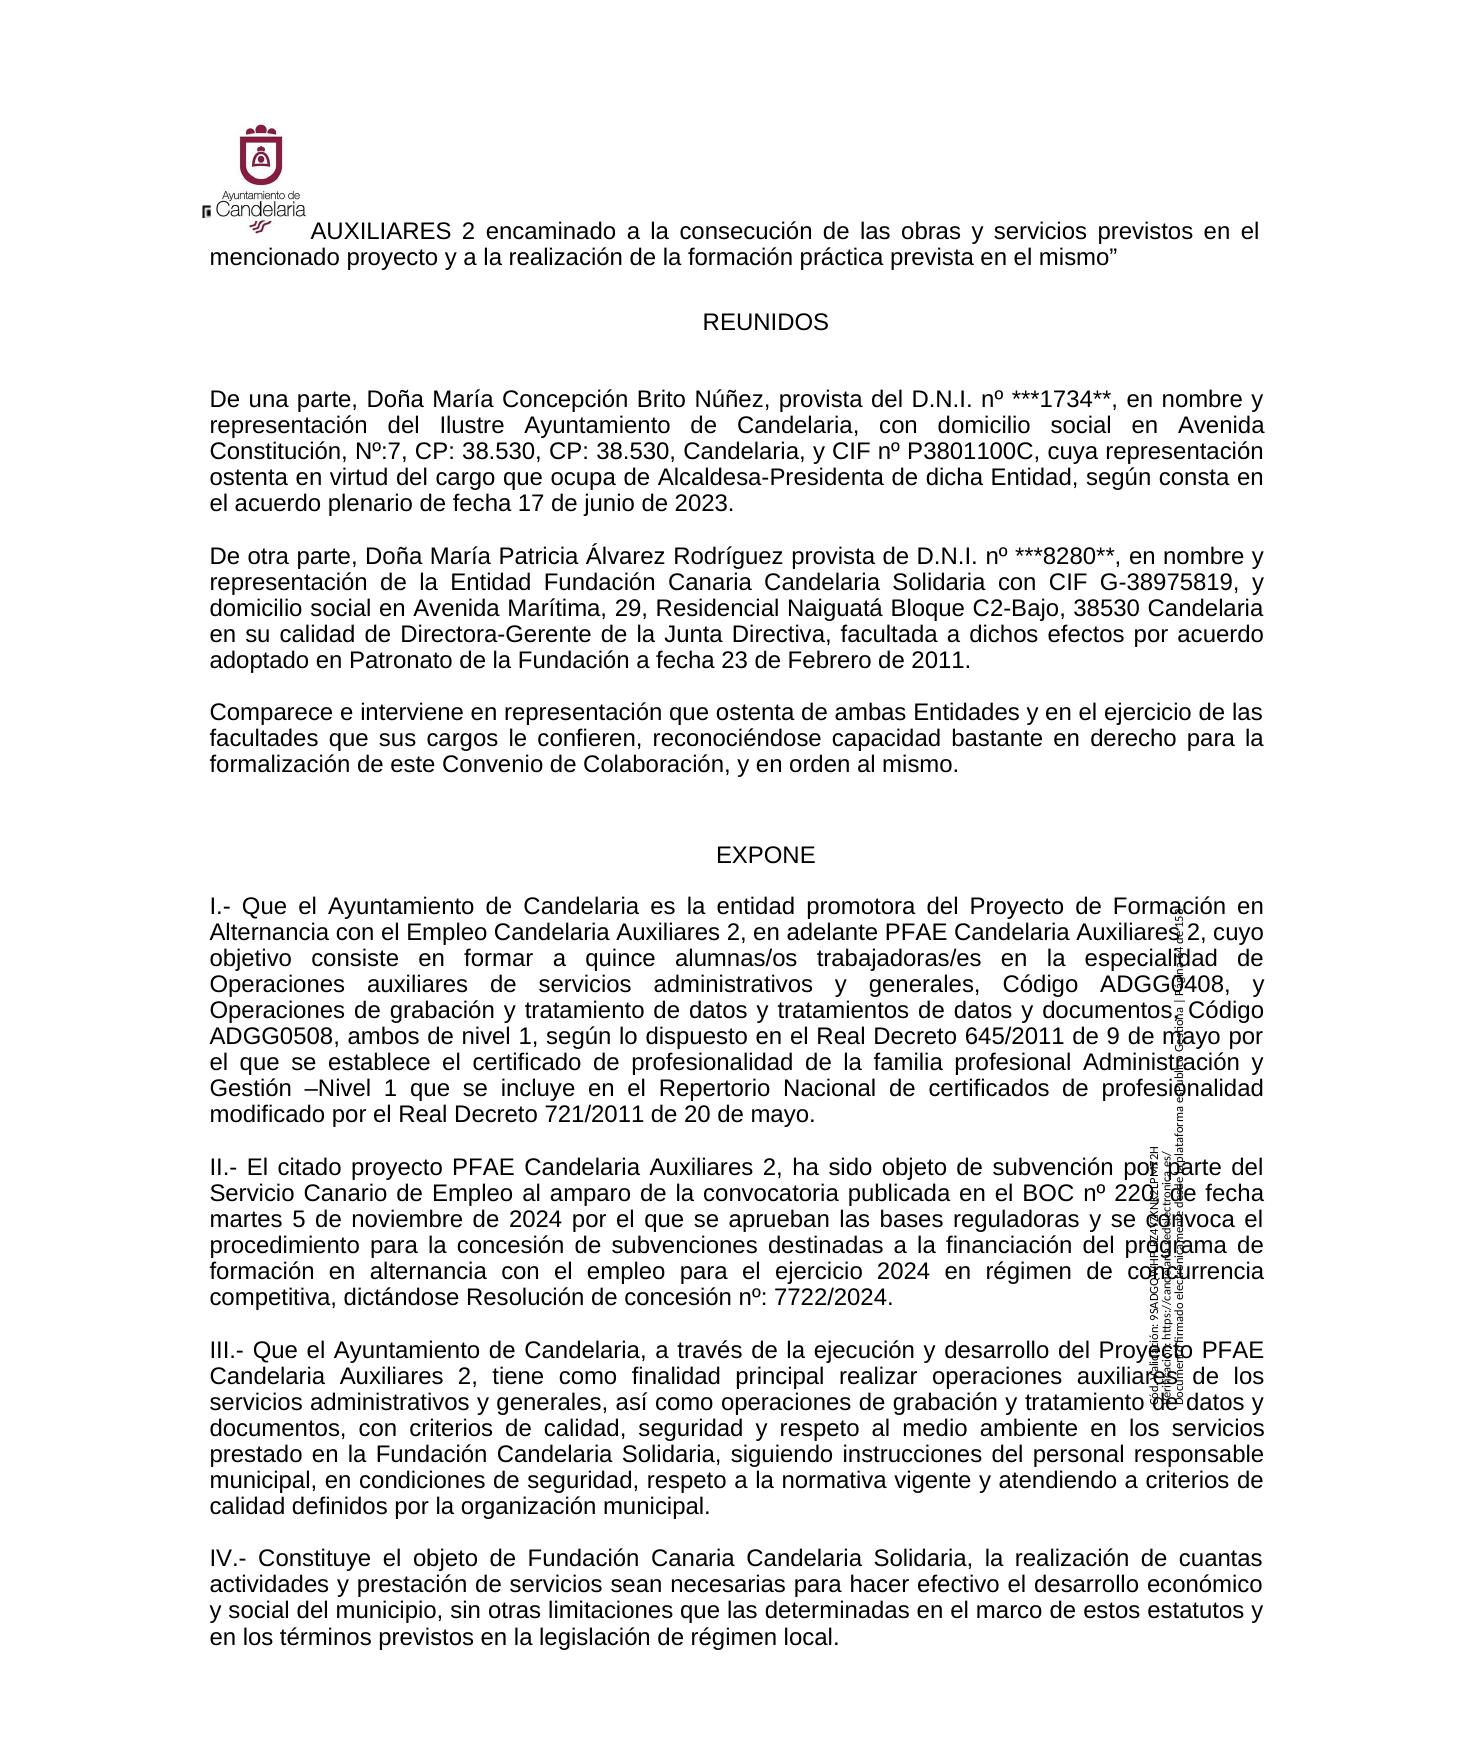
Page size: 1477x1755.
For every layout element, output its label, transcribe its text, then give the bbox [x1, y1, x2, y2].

text IV.- Constituye el objeto de Fundación Canaria Candelaria Solidaria, la realización de cuantas actividades y prestación de servicios sean necesarias para hacer efectivo el desarrollo económico y social del municipio, sin otras limitaciones que las determinadas en el marco de estos estatutos y en los términos previstos en la legislación de régimen local. [209, 1546, 1265, 1650]
text EXPONE [191, 841, 1340, 868]
text AUXILIARES 2 encaminado a la consecución de las obras y servicios previstos en el mencionado proyecto y a la realización de la formación práctica prevista en el mismo” [209, 219, 1261, 271]
text De otra parte, Doña María Patricia Álvarez Rodríguez provista de D.N.I. nº ***8280**, en nombre y representación de la Entidad Fundación Canaria Candelaria Solidaria con CIF G-38975819, y domicilio social en Avenida Marítima, 29, Residencial Naiguatá Bloque C2-Bajo, 38530 Candelaria en su calidad de Directora-Gerente de la Junta Directiva, facultada a dichos efectos por acuerdo adoptado en Patronato de la Fundación a fecha 23 de Febrero de 2011. [209, 543, 1265, 673]
text I.- Que el Ayuntamiento de Candelaria es la entidad promotora del Proyecto de Formación en Alternancia con el Empleo Candelaria Auxiliares 2, en adelante PFAE Candelaria Auxiliares 2, cuyo objetivo consiste en formar a quince alumnas/os trabajadoras/es en la especialidad de Operaciones auxiliares de servicios administrativos y generales, Código ADGG0408, y Operaciones de grabación y tratamiento de datos y tratamientos de datos y documentos, Código ADGG0508, ambos de nivel 1, según lo dispuesto en el Real Decreto 645/2011 de 9 de mayo por el que se establece el certificado de profesionalidad de la familia profesional Administración y Gestión –Nivel 1 que se incluye en el Repertorio Nacional de certificados de profesionalidad modificado por el Real Decreto 721/2011 de 20 de mayo. [209, 894, 1266, 1128]
text Comparece e interviene en representación que ostenta de ambas Entidades y en el ejercicio de las facultades que sus cargos le confieren, reconociéndose capacidad bastante en derecho para la formalización de este Convenio de Colaboración, y en orden al mismo. [209, 700, 1265, 778]
text De una parte, Doña María Concepción Brito Núñez, provista del D.N.I. nº ***1734**, en nombre y representación del Ilustre Ayuntamiento de Candelaria, con domicilio social en Avenida Constitución, Nº:7, CP: 38.530, CP: 38.530, Candelaria, y CIF nº P3801100C, cuya representación ostenta en virtud del cargo que ocupa de Alcaldesa-Presidenta de dicha Entidad, según consta en el acuerdo plenario de fecha 17 de junio de 2023. [209, 387, 1266, 517]
text REUNIDOS [191, 307, 1340, 335]
text III.- Que el Ayuntamiento de Candelaria, a través de la ejecución y desarrollo del Proyecto PFAE Candelaria Auxiliares 2, tiene como finalidad principal realizar operaciones auxiliares de los servicios administrativos y generales, así como operaciones de grabación y tratamiento de datos y documentos, con criterios de calidad, seguridad y respeto al medio ambiente en los servicios prestado en la Fundación Candelaria Solidaria, siguiendo instrucciones del personal responsable municipal, en condiciones de seguridad, respeto a la normativa vigente y atendiendo a criterios de calidad definidos por la organización municipal. [209, 1337, 1266, 1519]
text II.- El citado proyecto PFAE Candelaria Auxiliares 2, ha sido objeto de subvención por parte del Servicio Canario de Empleo al amparo de la convocatoria publicada en el BOC nº 220, de fecha martes 5 de noviembre de 2024 por el que se aprueban las bases reguladoras y se convoca el procedimiento para la concesión de subvenciones destinadas a la financiación del programa de formación en alternancia con el empleo para el ejercicio 2024 en régimen de concurrencia competitiva, dictándose Resolución de concesión nº: 7722/2024. [209, 1154, 1266, 1311]
